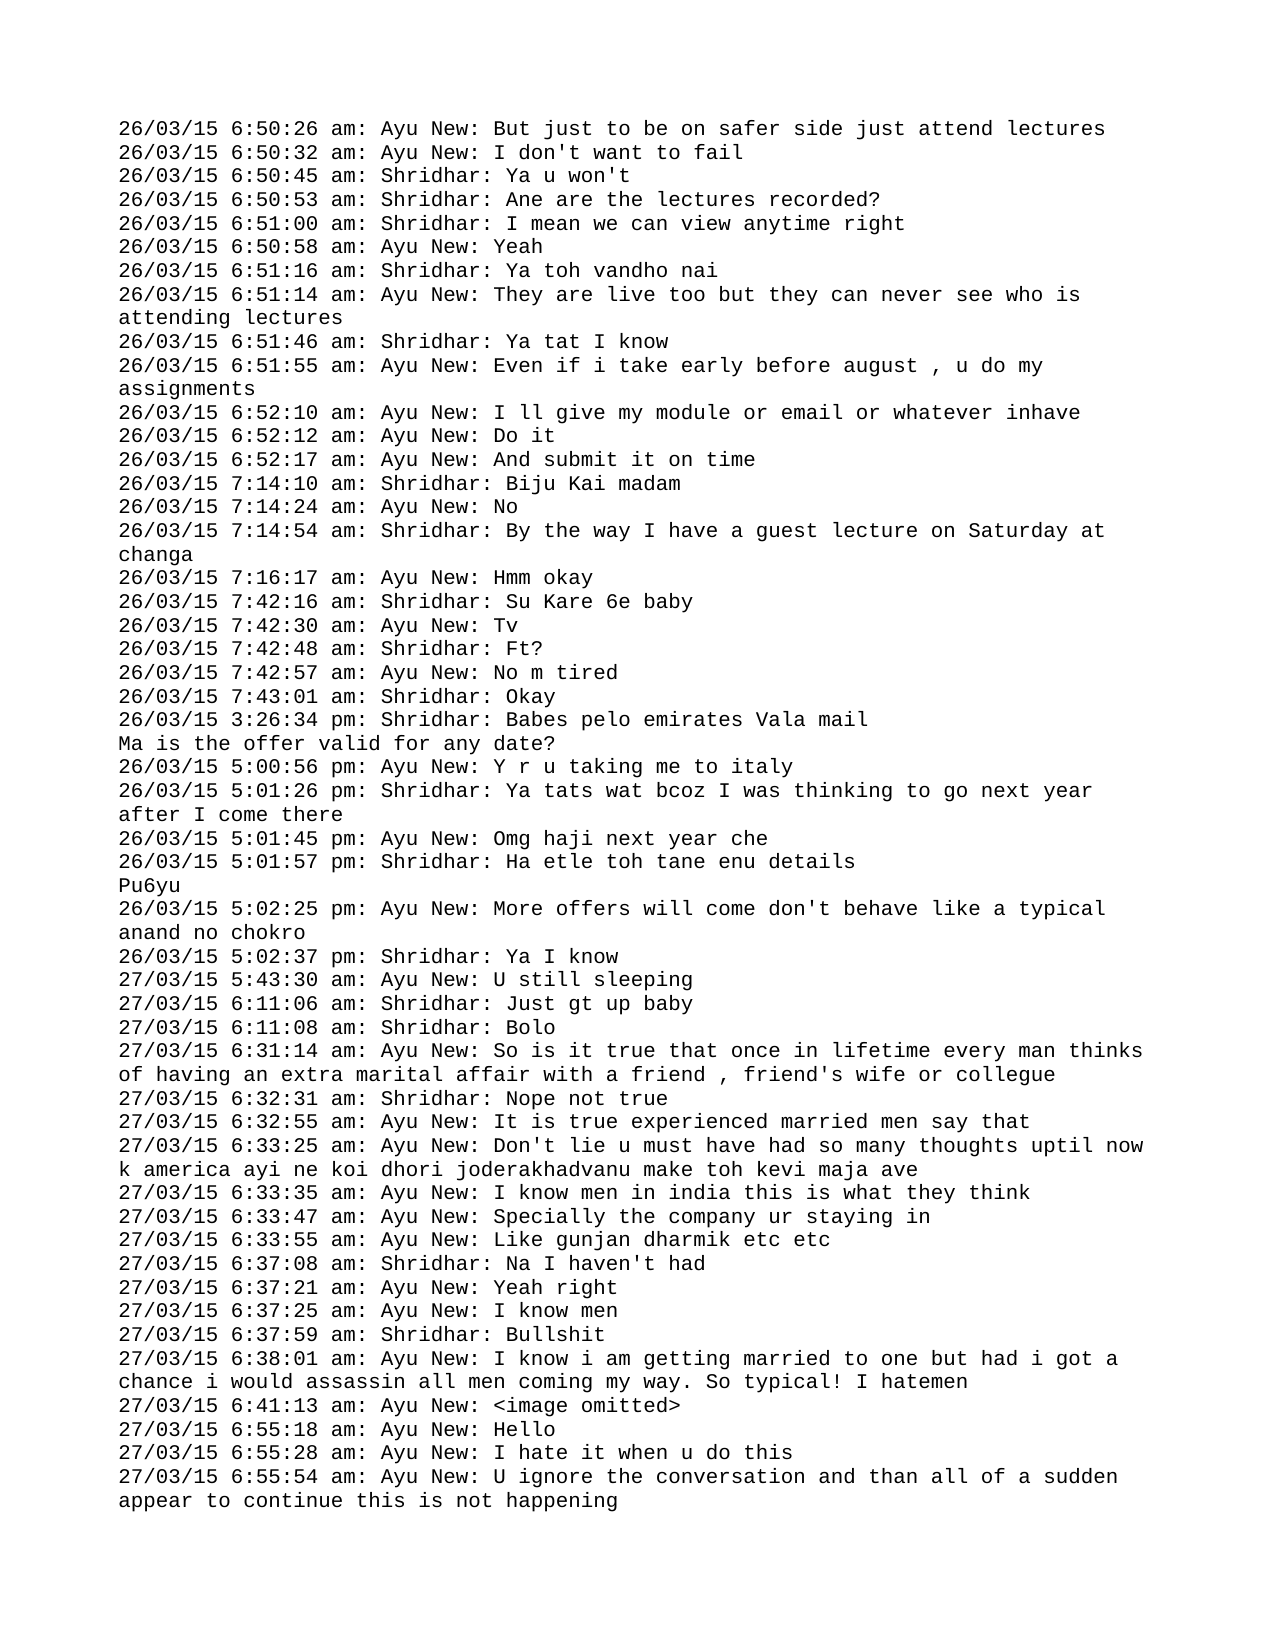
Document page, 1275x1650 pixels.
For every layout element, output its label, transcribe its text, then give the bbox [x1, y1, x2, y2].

text 27/03/15 6:11:06 am: Shridhar: Just gt up baby [118, 993, 1157, 1017]
text 27/03/15 6:55:28 am: Ayu New: I hate it when u do this [118, 1442, 1157, 1466]
text 27/03/15 6:33:55 am: Ayu New: Like gunjan dharmik etc etc [118, 1229, 1157, 1253]
text 27/03/15 5:43:30 am: Ayu New: U still sleeping [118, 969, 1157, 993]
text 26/03/15 6:50:26 am: Ayu New: But just to be on safer side just attend lectures [118, 118, 1157, 142]
text 27/03/15 6:37:25 am: Ayu New: I know men [118, 1300, 1157, 1324]
text 26/03/15 6:51:14 am: Ayu New: They are live too but they can never see who is attending lectures [118, 284, 1157, 331]
text 27/03/15 6:32:55 am: Ayu New: It is true experienced married men say that [118, 1111, 1157, 1135]
text 26/03/15 5:02:37 pm: Shridhar: Ya I know [118, 946, 1157, 969]
text 27/03/15 6:33:35 am: Ayu New: I know men in india this is what they think [118, 1182, 1157, 1206]
text 26/03/15 6:52:12 am: Ayu New: Do it [118, 426, 1157, 449]
text 27/03/15 6:31:14 am: Ayu New: So is it true that once in lifetime every man thinks of having an extra marital affair with a friend , friend's wife or collegue [118, 1040, 1157, 1088]
text 26/03/15 7:42:57 am: Ayu New: No m tired [118, 662, 1157, 686]
text 27/03/15 6:37:08 am: Shridhar: Na I haven't had [118, 1253, 1157, 1277]
text 27/03/15 6:11:08 am: Shridhar: Bolo [118, 1017, 1157, 1040]
text 26/03/15 6:50:45 am: Shridhar: Ya u won't [118, 165, 1157, 189]
text 26/03/15 7:42:16 am: Shridhar: Su Kare 6e baby [118, 591, 1157, 615]
text 26/03/15 7:16:17 am: Ayu New: Hmm okay [118, 567, 1157, 591]
text 26/03/15 7:42:48 am: Shridhar: Ft? [118, 638, 1157, 662]
text 26/03/15 7:14:10 am: Shridhar: Biju Kai madam [118, 473, 1157, 496]
text Pu6yu [118, 875, 1157, 898]
text 26/03/15 6:51:00 am: Shridhar: I mean we can view anytime right [118, 213, 1157, 236]
text 26/03/15 6:51:16 am: Shridhar: Ya toh vandho nai [118, 260, 1157, 284]
text 27/03/15 6:55:18 am: Ayu New: Hello [118, 1419, 1157, 1442]
text 27/03/15 6:33:25 am: Ayu New: Don't lie u must have had so many thoughts uptil now k america ayi ne koi dhori joderakhadvanu make toh kevi maja ave [118, 1135, 1157, 1182]
text 26/03/15 6:52:17 am: Ayu New: And submit it on time [118, 449, 1157, 473]
text 27/03/15 6:38:01 am: Ayu New: I know i am getting married to one but had i got a chance i would assassin all men coming my way. So typical! I hatemen [118, 1348, 1157, 1395]
text 27/03/15 6:55:54 am: Ayu New: U ignore the conversation and than all of a sudden appear to continue this is not happening [118, 1466, 1157, 1513]
text 26/03/15 6:51:55 am: Ayu New: Even if i take early before august , u do my assignments [118, 354, 1157, 402]
text 26/03/15 6:52:10 am: Ayu New: I ll give my module or email or whatever inhave [118, 402, 1157, 426]
text 26/03/15 5:00:56 pm: Ayu New: Y r u taking me to italy [118, 757, 1157, 780]
text 27/03/15 6:37:21 am: Ayu New: Yeah right [118, 1277, 1157, 1300]
text 26/03/15 7:42:30 am: Ayu New: Tv [118, 615, 1157, 638]
text 26/03/15 7:14:24 am: Ayu New: No [118, 496, 1157, 520]
text 26/03/15 5:01:26 pm: Shridhar: Ya tats wat bcoz I was thinking to go next year after I come there [118, 780, 1157, 827]
text 26/03/15 6:50:58 am: Ayu New: Yeah [118, 236, 1157, 260]
text 26/03/15 6:51:46 am: Shridhar: Ya tat I know [118, 331, 1157, 354]
text Ma is the offer valid for any date? [118, 733, 1157, 757]
text 26/03/15 3:26:34 pm: Shridhar: Babes pelo emirates Vala mail [118, 709, 1157, 733]
text 26/03/15 5:01:57 pm: Shridhar: Ha etle toh tane enu details [118, 851, 1157, 875]
text 27/03/15 6:41:13 am: Ayu New: <image omitted> [118, 1395, 1157, 1419]
text 27/03/15 6:32:31 am: Shridhar: Nope not true [118, 1088, 1157, 1111]
text 26/03/15 6:50:53 am: Shridhar: Ane are the lectures recorded? [118, 189, 1157, 213]
text 26/03/15 5:02:25 pm: Ayu New: More offers will come don't behave like a typical anand no chokro [118, 898, 1157, 946]
text 26/03/15 7:14:54 am: Shridhar: By the way I have a guest lecture on Saturday at changa [118, 520, 1157, 567]
text 27/03/15 6:37:59 am: Shridhar: Bullshit [118, 1324, 1157, 1348]
text 26/03/15 7:43:01 am: Shridhar: Okay [118, 686, 1157, 709]
text 26/03/15 6:50:32 am: Ayu New: I don't want to fail [118, 142, 1157, 165]
text 27/03/15 6:33:47 am: Ayu New: Specially the company ur staying in [118, 1206, 1157, 1229]
text 26/03/15 5:01:45 pm: Ayu New: Omg haji next year che [118, 827, 1157, 851]
